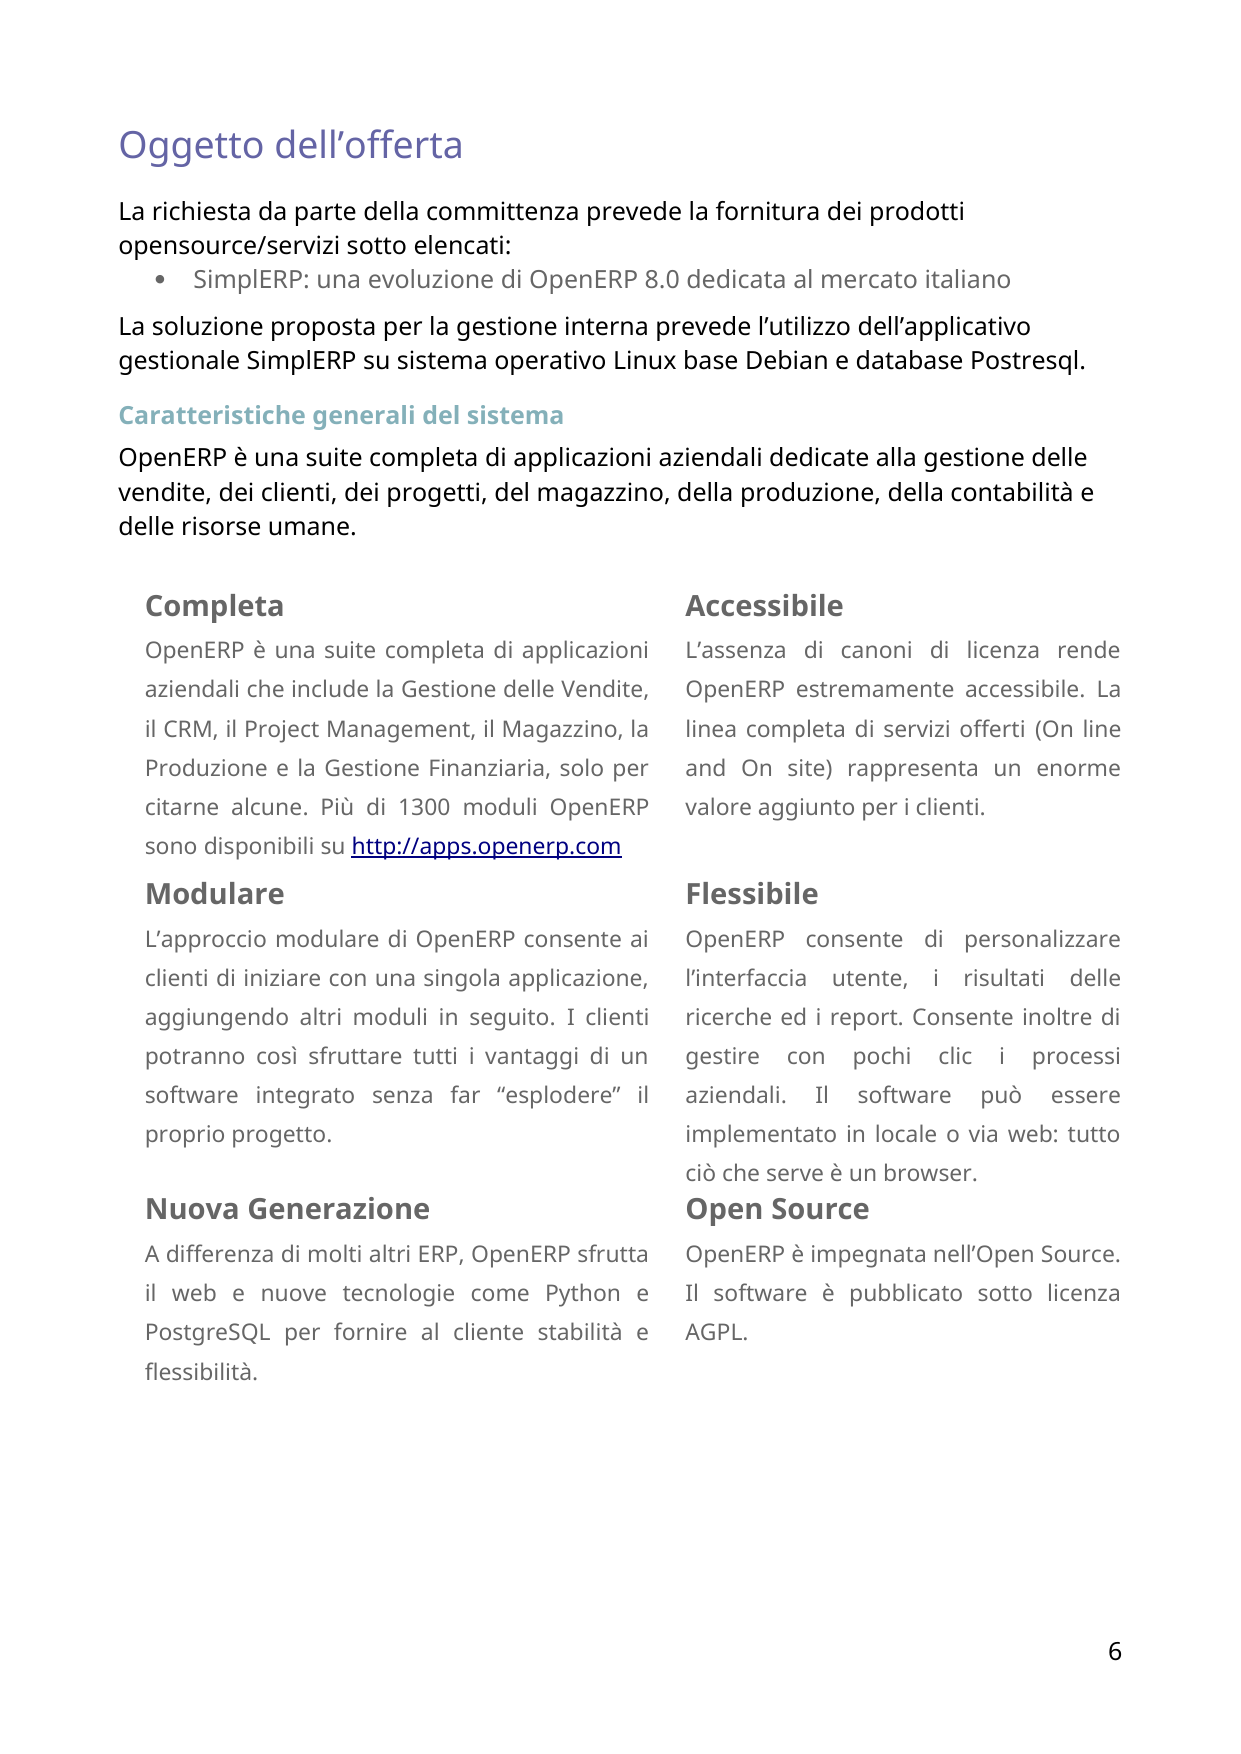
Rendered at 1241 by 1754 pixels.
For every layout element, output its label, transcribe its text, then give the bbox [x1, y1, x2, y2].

table_cell [650, 1189, 685, 1399]
table_header Completa OpenERP è una suite completa di applicazioni aziendali che include la Gestione delle Vendite, il CRM, il Project Management, il Magazzino, la Produzione e la Gestione Finanziaria, solo per citarne alcune. Più di 1300 moduli OpenERP sono disponibili su http://apps.openerp.com [145, 585, 649, 873]
text La soluzione proposta per la gestione interna prevede l’utilizzo dell’applicativo gestionale SimplERP su sistema operativo Linux base Debian e database Postresql. [118, 309, 1122, 377]
table_cell [106, 874, 144, 1189]
list SimplERP: una evoluzione di OpenERP 8.0 dedicata al mercato italiano [156, 262, 1122, 296]
table_cell Flessibile OpenERP consente di personalizzare l’interfaccia utente, i risultati delle ricerche ed i report. Consente inoltre di gestire con pochi clic i processi aziendali. Il software può essere implementato in locale o via web: tutto ciò che serve è un browser. [685, 874, 1121, 1189]
table_cell [106, 1189, 144, 1399]
text OpenERP è una suite completa di applicazioni aziendali dedicate alla gestione delle vendite, dei clienti, dei progetti, del magazzino, della produzione, della contabilità e delle risorse umane. [118, 440, 1122, 542]
table_header [106, 585, 144, 873]
subtitle Caratteristiche generali del sistema [118, 398, 1122, 432]
table_header Accessibile L’assenza di canoni di licenza rende OpenERP estremamente accessibile. La linea completa di servizi offerti (On line and On site) rappresenta un enorme valore aggiunto per i clienti. [685, 585, 1121, 873]
table_cell [650, 874, 685, 1189]
table_cell Modulare L’approccio modulare di OpenERP consente ai clienti di iniziare con una singola applicazione, aggiungendo altri moduli in seguito. I clienti potranno così sfruttare tutti i vantaggi di un software integrato senza far “esplodere” il proprio progetto. [145, 874, 649, 1189]
subtitle Oggetto dell’offerta [118, 118, 1122, 169]
table_cell Nuova Generazione A differenza di molti altri ERP, OpenERP sfrutta il web e nuove tecnologie come Python e PostgreSQL per fornire al cliente stabilità e flessibilità. [145, 1189, 649, 1399]
table_header [650, 585, 685, 873]
text La richiesta da parte della committenza prevede la fornitura dei prodotti opensource/servizi sotto elencati: [118, 194, 1122, 262]
table_cell Open Source OpenERP è impegnata nell’Open Source. Il software è pubblicato sotto licenza AGPL. [685, 1189, 1121, 1399]
